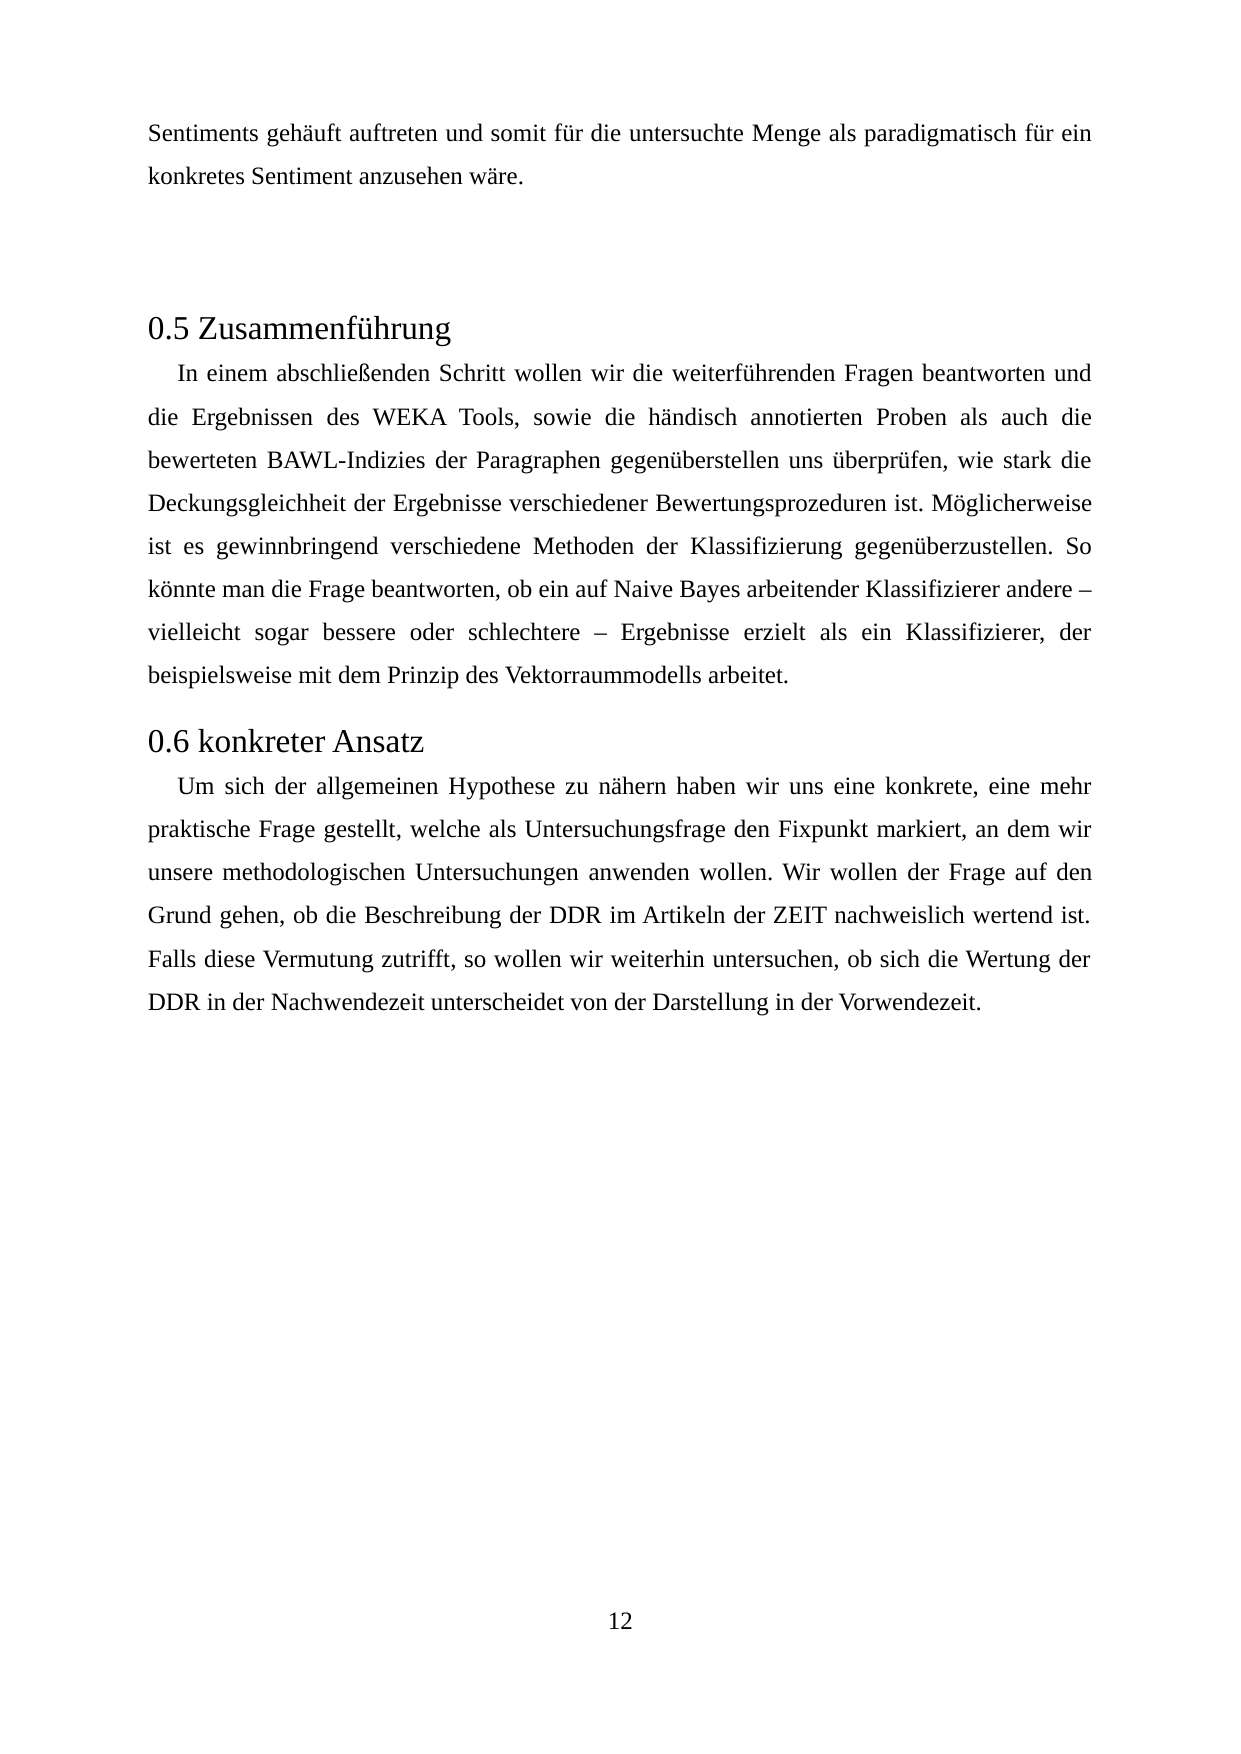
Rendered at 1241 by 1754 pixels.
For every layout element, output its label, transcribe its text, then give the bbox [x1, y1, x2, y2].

text Um sich der allgemeinen Hypothese zu nähern haben wir uns eine konkrete, eine mehr praktische Frage gestellt, welche als Untersuchungsfrage den Fixpunkt markiert, an dem wir unsere methodologischen Untersuchungen anwenden wollen. Wir wollen der Frage auf den Grund gehen, ob die Beschreibung der DDR im Artikeln der ZEIT nachweislich wertend ist. Falls diese Vermutung zutrifft, so wollen wir weiterhin untersuchen, ob sich die Wertung der DDR in der Nachwendezeit unterscheidet von der Darstellung in der Vorwendezeit. [148, 771, 1093, 1016]
text 0.5 Zusammenführung [148, 308, 1093, 347]
text In einem abschließenden Schritt wollen wir die weiterführenden Fragen beantworten und die Ergebnissen des WEKA Tools, sowie die händisch annotierten Proben als auch die bewerteten BAWL-Indizies der Paragraphen gegenüberstellen uns überprüfen, wie stark die Deckungsgleichheit der Ergebnisse verschiedener Bewertungsprozeduren ist. Möglicherweise ist es gewinnbringend verschiedene Methoden der Klassifizierung gegenüberzustellen. So könnte man die Frage beantworten, ob ein auf Naive Bayes arbeitender Klassifizierer andere – vielleicht sogar bessere oder schlechtere – Ergebnisse erzielt als ein Klassifizierer, der beispielsweise mit dem Prinzip des Vektorraummodells arbeitet. [148, 358, 1093, 689]
text 0.6 konkreter Ansatz [148, 721, 1093, 759]
text Sentiments gehäuft auftreten und somit für die untersuchte Menge als paradigmatisch für ein konkretes Sentiment anzusehen wäre. [148, 118, 1093, 190]
